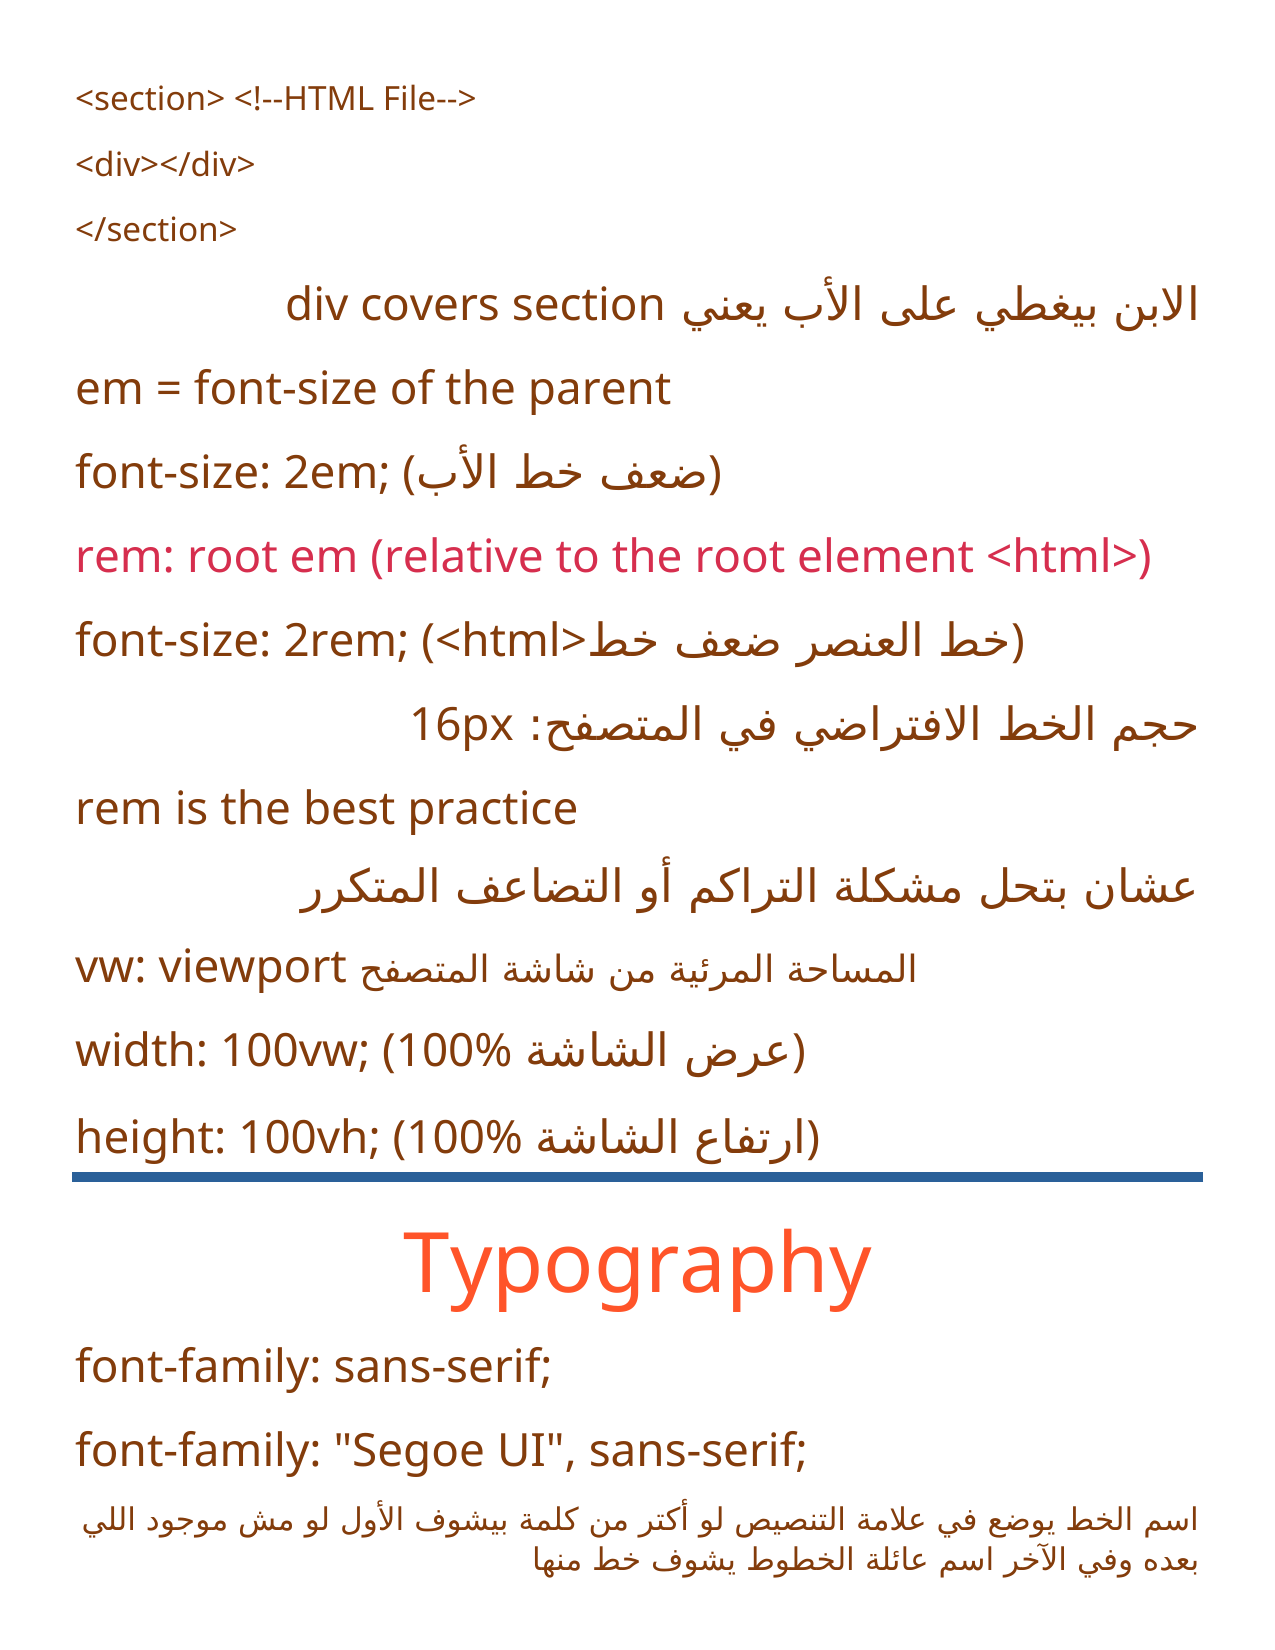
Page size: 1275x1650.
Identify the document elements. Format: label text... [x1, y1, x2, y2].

text <section> <!--HTML File--> [75, 75, 1200, 120]
text </section> [75, 206, 1200, 252]
text عشان بتحل مشكلة التراكم أو التضاعف المتكرر [75, 859, 1200, 913]
text rem is the best practice [75, 776, 1200, 838]
text font-size: 2em; (ضعف خط الأب) [75, 440, 1200, 502]
text الابن بيغطي على الأب يعني div covers section [75, 272, 1200, 334]
text font-family: sans-serif; [75, 1334, 1200, 1396]
text font-family: "Segoe UI", sans-serif; [75, 1418, 1200, 1480]
text rem: root em (relative to the root element <html>) [75, 524, 1200, 586]
text <div></div> [75, 141, 1200, 186]
text Typography [75, 1203, 1200, 1317]
text حجم الخط الافتراضي في المتصفح: 16px [75, 692, 1200, 754]
text height: 100vh; (100% ارتفاع الشاشة) [72, 1102, 1203, 1172]
text width: 100vw; (100% عرض الشاشة) [75, 1018, 1200, 1080]
text vw: viewport المساحة المرئية من شاشة المتصفح [75, 934, 1200, 996]
text font-size: 2rem; (<html>خط العنصر ضعف خط) [75, 608, 1200, 670]
text اسم الخط يوضع في علامة التنصيص لو أكتر من كلمة بيشوف الأول لو مش موجود اللي بعده وفي الآخر اسم عائلة الخطوط يشوف خط منها [75, 1502, 1200, 1577]
text em = font-size of the parent [75, 356, 1200, 418]
